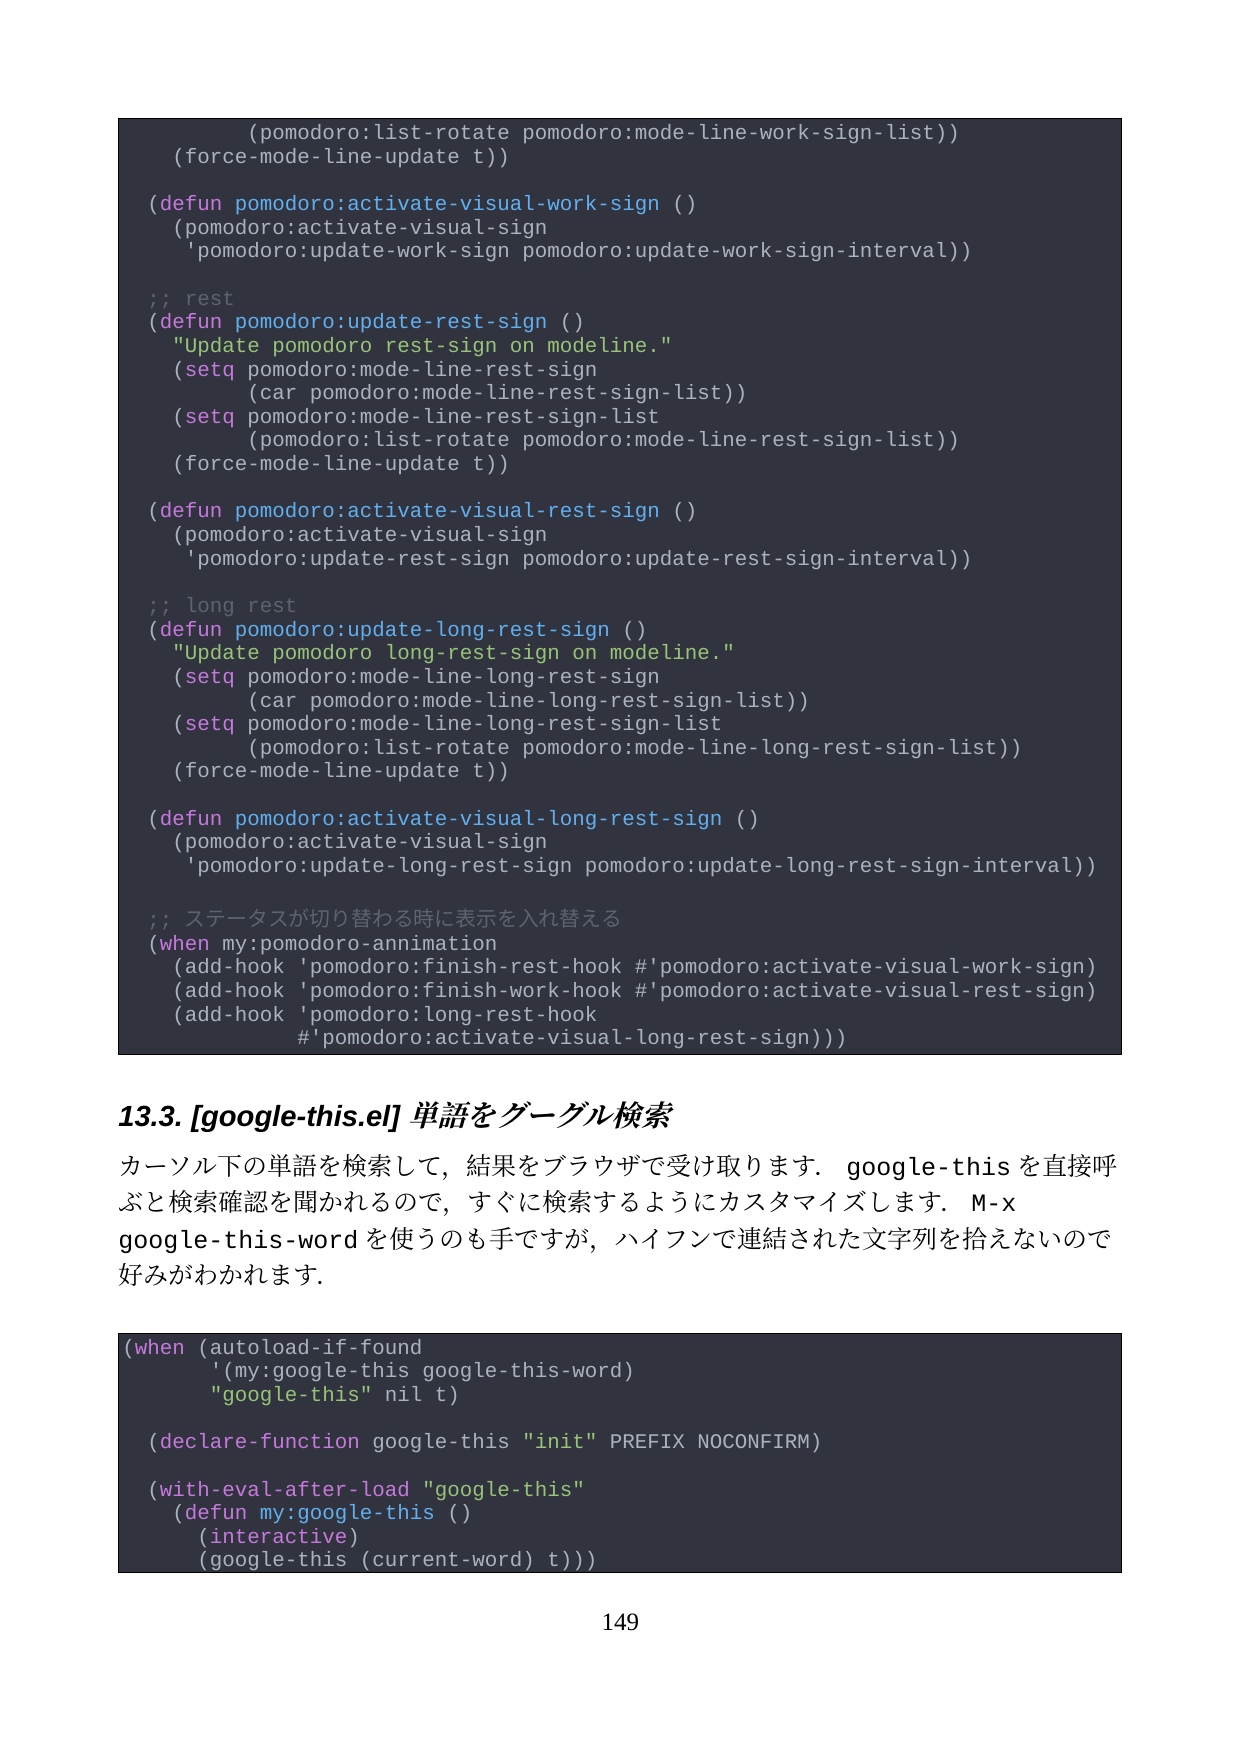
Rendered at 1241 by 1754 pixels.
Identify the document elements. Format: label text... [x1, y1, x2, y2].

text ;; ステータスが切り替わる時に表示を入れ替える [119, 898, 1121, 929]
text "Update pomodoro long-rest-sign on modeline." [119, 638, 1121, 662]
text 'pomodoro:update-work-sign pomodoro:update-work-sign-interval)) [119, 236, 1121, 260]
text (pomodoro:list-rotate pomodoro:mode-line-long-rest-sign-list)) [119, 733, 1121, 757]
text (when (autoload-if-found [119, 1334, 1121, 1356]
text ;; long rest [119, 591, 1121, 615]
text (setq pomodoro:mode-line-rest-sign-list [119, 402, 1121, 426]
text (add-hook 'pomodoro:long-rest-hook [119, 1000, 1121, 1023]
text "Update pomodoro rest-sign on modeline." [119, 331, 1121, 354]
text (setq pomodoro:mode-line-long-rest-sign-list [119, 709, 1121, 733]
text (pomodoro:activate-visual-sign [119, 827, 1121, 851]
text (setq pomodoro:mode-line-rest-sign [119, 354, 1121, 378]
text (declare-function google-this "init" PREFIX NOCONFIRM) [119, 1427, 1121, 1451]
text 'pomodoro:update-rest-sign pomodoro:update-rest-sign-interval)) [119, 544, 1121, 567]
text (with-eval-after-load "google-this" [119, 1474, 1121, 1498]
text (interactive) [119, 1522, 1121, 1546]
text 'pomodoro:update-long-rest-sign pomodoro:update-long-rest-sign-interval)) [119, 851, 1121, 875]
text (pomodoro:activate-visual-sign [119, 213, 1121, 236]
text (defun pomodoro:activate-visual-work-sign () [119, 189, 1121, 213]
text (car pomodoro:mode-line-rest-sign-list)) [119, 378, 1121, 402]
text (defun pomodoro:update-long-rest-sign () [119, 615, 1121, 638]
text (force-mode-line-update t)) [119, 449, 1121, 473]
text (add-hook 'pomodoro:finish-work-hook #'pomodoro:activate-visual-rest-sign) [119, 976, 1121, 1000]
text '(my:google-this google-this-word) [119, 1356, 1121, 1380]
text (add-hook 'pomodoro:finish-rest-hook #'pomodoro:activate-visual-work-sign) [119, 952, 1121, 976]
text (defun pomodoro:activate-visual-long-rest-sign () [119, 804, 1121, 827]
text "google-this" nil t) [119, 1380, 1121, 1404]
text (pomodoro:list-rotate pomodoro:mode-line-rest-sign-list)) [119, 426, 1121, 449]
text カーソル下の単語を検索して，結果をブラウザで受け取ります． google-this を直接呼ぶと検索確認を聞かれるので，すぐに検索するようにカスタマイズします． M-x google-this-word を使うのも手ですが，ハイフンで連結された文字列を拾えないので好みがわかれます． [118, 1147, 1122, 1320]
text (google-this (current-word) t))) [119, 1546, 1121, 1572]
text (defun pomodoro:update-rest-sign () [119, 307, 1121, 331]
text (force-mode-line-update t)) [119, 757, 1121, 780]
text (defun pomodoro:activate-visual-rest-sign () [119, 496, 1121, 520]
text (setq pomodoro:mode-line-long-rest-sign [119, 662, 1121, 686]
text (pomodoro:activate-visual-sign [119, 520, 1121, 544]
text (when my:pomodoro-annimation [119, 929, 1121, 952]
text (car pomodoro:mode-line-long-rest-sign-list)) [119, 686, 1121, 709]
text (force-mode-line-update t)) [119, 142, 1121, 165]
text ;; rest [119, 284, 1121, 307]
text #'pomodoro:activate-visual-long-rest-sign))) [119, 1023, 1121, 1054]
text (defun my:google-this () [119, 1498, 1121, 1522]
text (pomodoro:list-rotate pomodoro:mode-line-work-sign-list)) [119, 119, 1121, 142]
subtitle [google-this.el] 単語をグーグル検索 [118, 1092, 1122, 1134]
